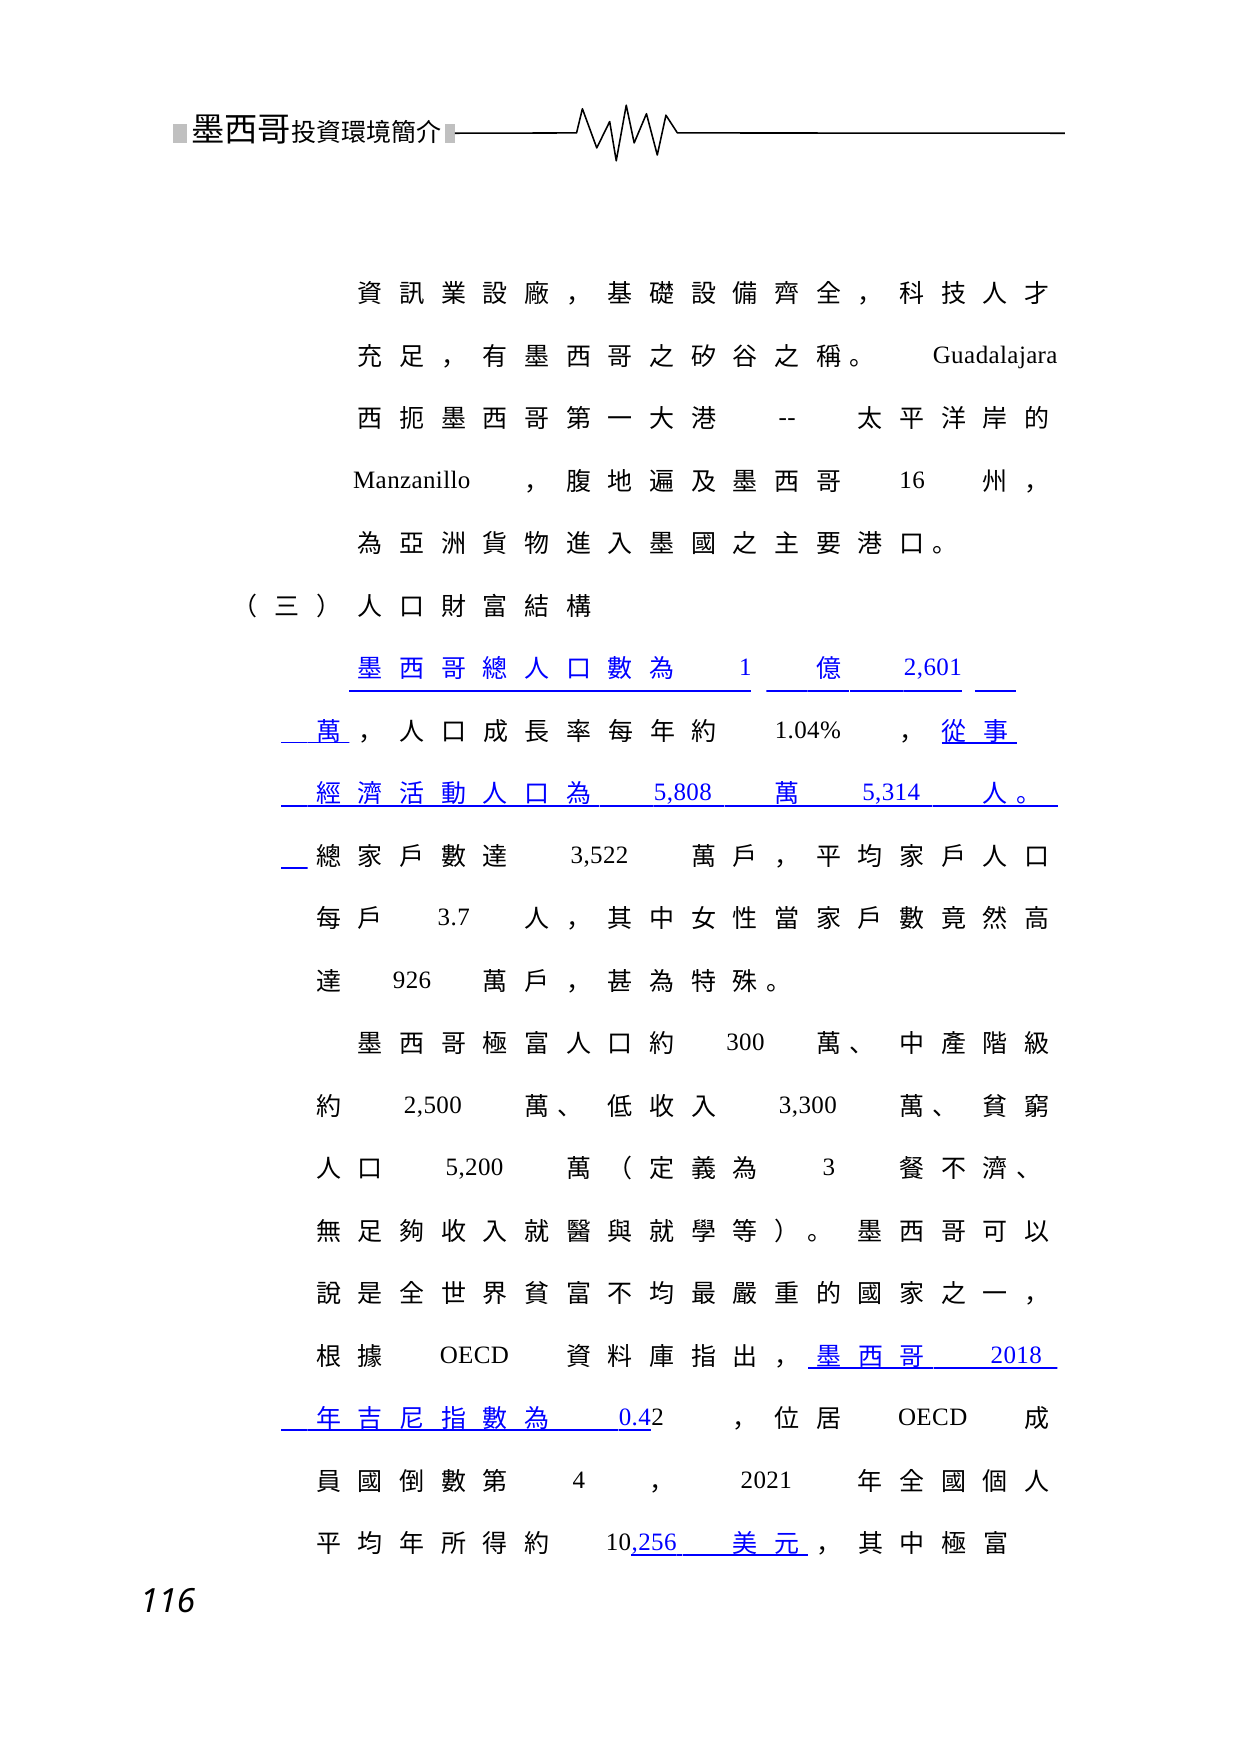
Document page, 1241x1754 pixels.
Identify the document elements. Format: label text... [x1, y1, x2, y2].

text （三）人口財富結構 [207, 563, 1058, 625]
text 總家戶數達3,522萬戶，平均家戶人口每戶3.7人，其中女性當家戶數竟然高達926萬戶，甚為特殊。 [281, 807, 1058, 1000]
text 資訊業設廠，基礎設備齊全，科技人才充足，有墨西哥之矽谷之稱。Guadalajara西扼墨西哥第一大港--太平洋岸的Manzanillo，腹地遍及墨西哥16州，為亞洲貨物進入墨國之主要港口。 [330, 250, 1058, 563]
text 墨西哥總人口數為1億2,601萬，人口成長率每年約1.04%，從事經濟活動人口為5,808萬5,314人。 [281, 625, 1058, 805]
text 墨西哥極富人口約300萬、中產階級約2,500萬、低收入3,300萬、貧窮人口5,200萬（定義為3餐不濟、無足夠收入就醫與就學等）。墨西哥可以說是全世界貧富不均最嚴重的國家之一，根據OECD資料庫指出，墨西哥2018年吉尼指數為0.42，位居OECD成員國倒數第4，2021年全國個人平均年所得約10,256美元，其中極富 [281, 1000, 1058, 1563]
